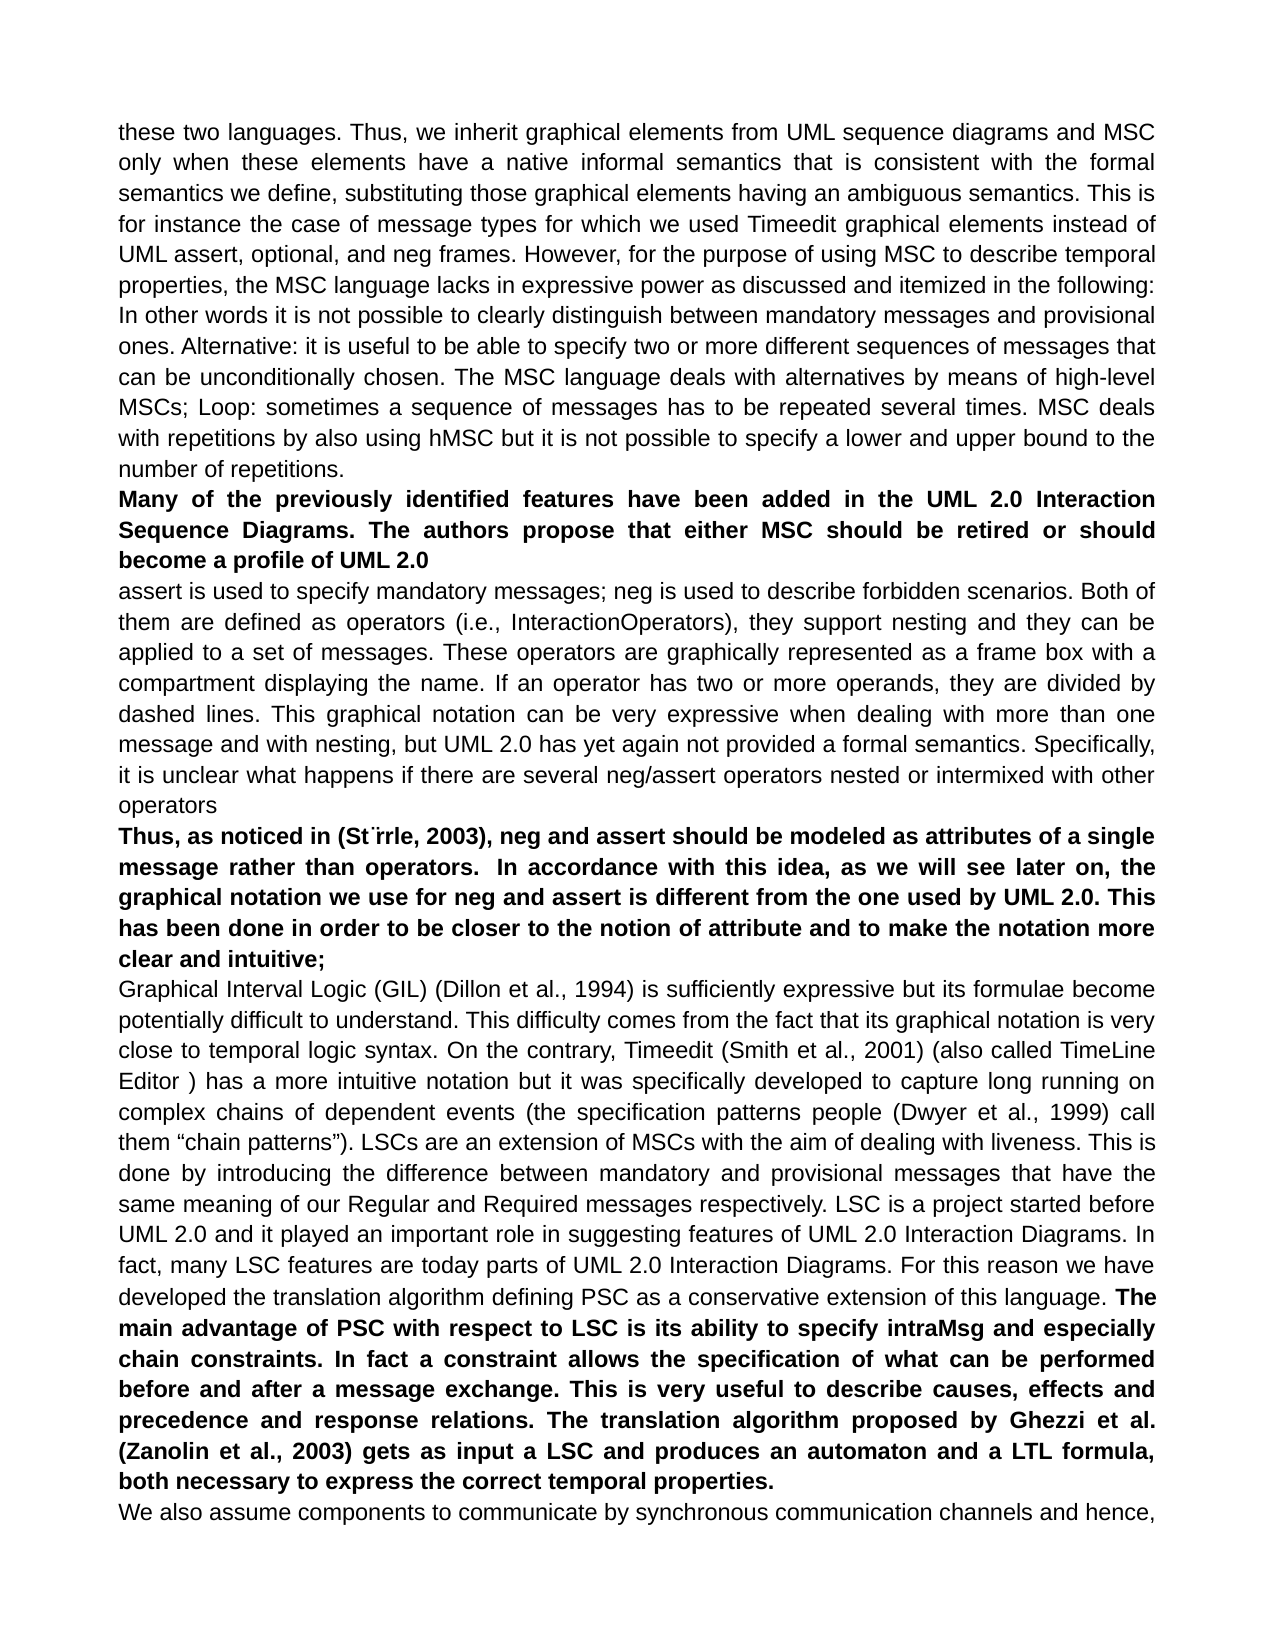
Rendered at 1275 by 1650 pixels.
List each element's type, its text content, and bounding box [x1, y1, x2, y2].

text Graphical Interval Logic (GIL) (Dillon et al., 1994) is sufficiently expressive but its formulae become potentially difficult to understand. This difficulty comes from the fact that its graphical notation is very close to temporal logic syntax. On the contrary, Timeedit (Smith et al., 2001) (also called TimeLine Editor ) has a more intuitive notation but it was specifically developed to capture long running on complex chains of dependent events (the specification patterns people (Dwyer et al., 1999) call them “chain patterns”). LSCs are an extension of MSCs with the aim of dealing with liveness. This is done by introducing the difference between mandatory and provisional messages that have the same meaning of our Regular and Required messages respectively. LSC is a project started before UML 2.0 and it played an important role in suggesting features of UML 2.0 Interaction Diagrams. In fact, many LSC features are today parts of UML 2.0 Interaction Diagrams. For this reason we have developed the translation algorithm defining PSC as a conservative extension of this language. The main advantage of PSC with respect to LSC is its ability to specify intraMsg and especially chain constraints. In fact a constraint allows the specification of what can be performed before and after a message exchange. This is very useful to describe causes, effects and precedence and response relations. The translation algorithm proposed by Ghezzi et al. (Zanolin et al., 2003) gets as input a LSC and produces an automaton and a LTL formula, both necessary to express the correct temporal properties. [118, 976, 1157, 1494]
text Many of the previously identified features have been added in the UML 2.0 Interaction Sequence Diagrams. The authors propose that either MSC should be retired or should become a profile of UML 2.0 [118, 486, 1157, 574]
text We also assume components to communicate by synchronous communication channels and hence, [118, 1498, 1157, 1525]
text assert is used to specify mandatory messages; neg is used to describe forbidden scenarios. Both of them are defined as operators (i.e., InteractionOperators), they support nesting and they can be applied to a set of messages. These operators are graphically represented as a frame box with a compartment displaying the name. If an operator has two or more operands, they are divided by dashed lines. This graphical notation can be very expressive when dealing with more than one message and with nesting, but UML 2.0 has yet again not provided a formal semantics. Specifically, it is unclear what happens if there are several neg/assert operators nested or intermixed with other operators [118, 577, 1157, 819]
text these two languages. Thus, we inherit graphical elements from UML sequence diagrams and MSC only when these elements have a native informal semantics that is consistent with the formal semantics we define, substituting those graphical elements having an ambiguous semantics. This is for instance the case of message types for which we used Timeedit graphical elements instead of UML assert, optional, and neg frames. However, for the purpose of using MSC to describe temporal properties, the MSC language lacks in expressive power as discussed and itemized in the following: In other words it is not possible to clearly distinguish between mandatory messages and provisional ones. Alternative: it is useful to be able to specify two or more different sequences of messages that can be unconditionally chosen. The MSC language deals with alternatives by means of high-level MSCs; Loop: sometimes a sequence of messages has to be repeated several times. MSC deals with repetitions by also using hMSC but it is not possible to specify a lower and upper bound to the number of repetitions. [118, 118, 1157, 482]
text Thus, as noticed in (St ̈rrle, 2003), neg and assert should be modeled as attributes of a single message rather than operators. In accordance with this idea, as we will see later on, the graphical notation we use for neg and assert is different from the one used by UML 2.0. This has been done in order to be closer to the notion of attribute and to make the notation more clear and intuitive; [118, 822, 1157, 972]
